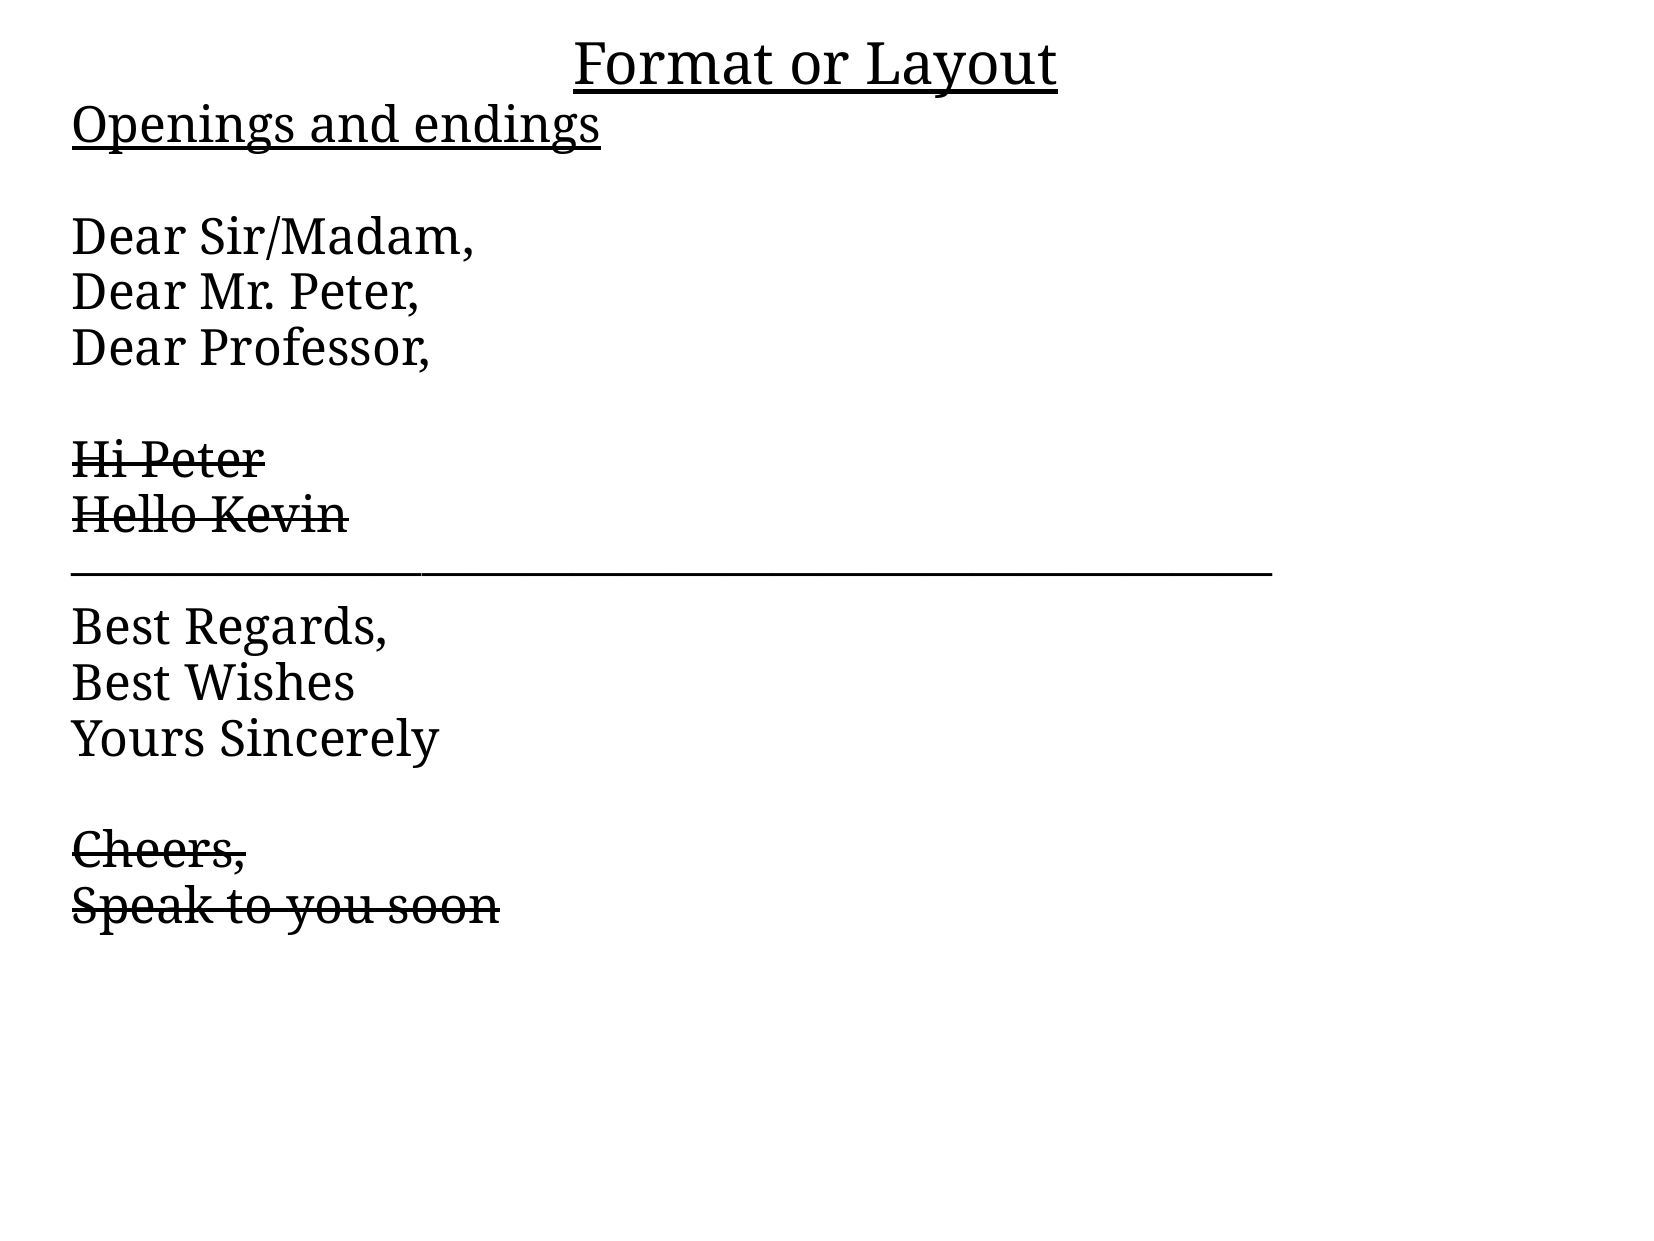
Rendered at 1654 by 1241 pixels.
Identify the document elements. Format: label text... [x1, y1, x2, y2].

text_box Format or Layout Openings and endings Dear Sir/Madam, Dear Mr. Peter, Dear Professor, Hi Peter Hello Kevin ———————————————————————— Best Regards, Best Wishes Yours Sincerely Cheers, Speak to you soon [71, 31, 1560, 1140]
